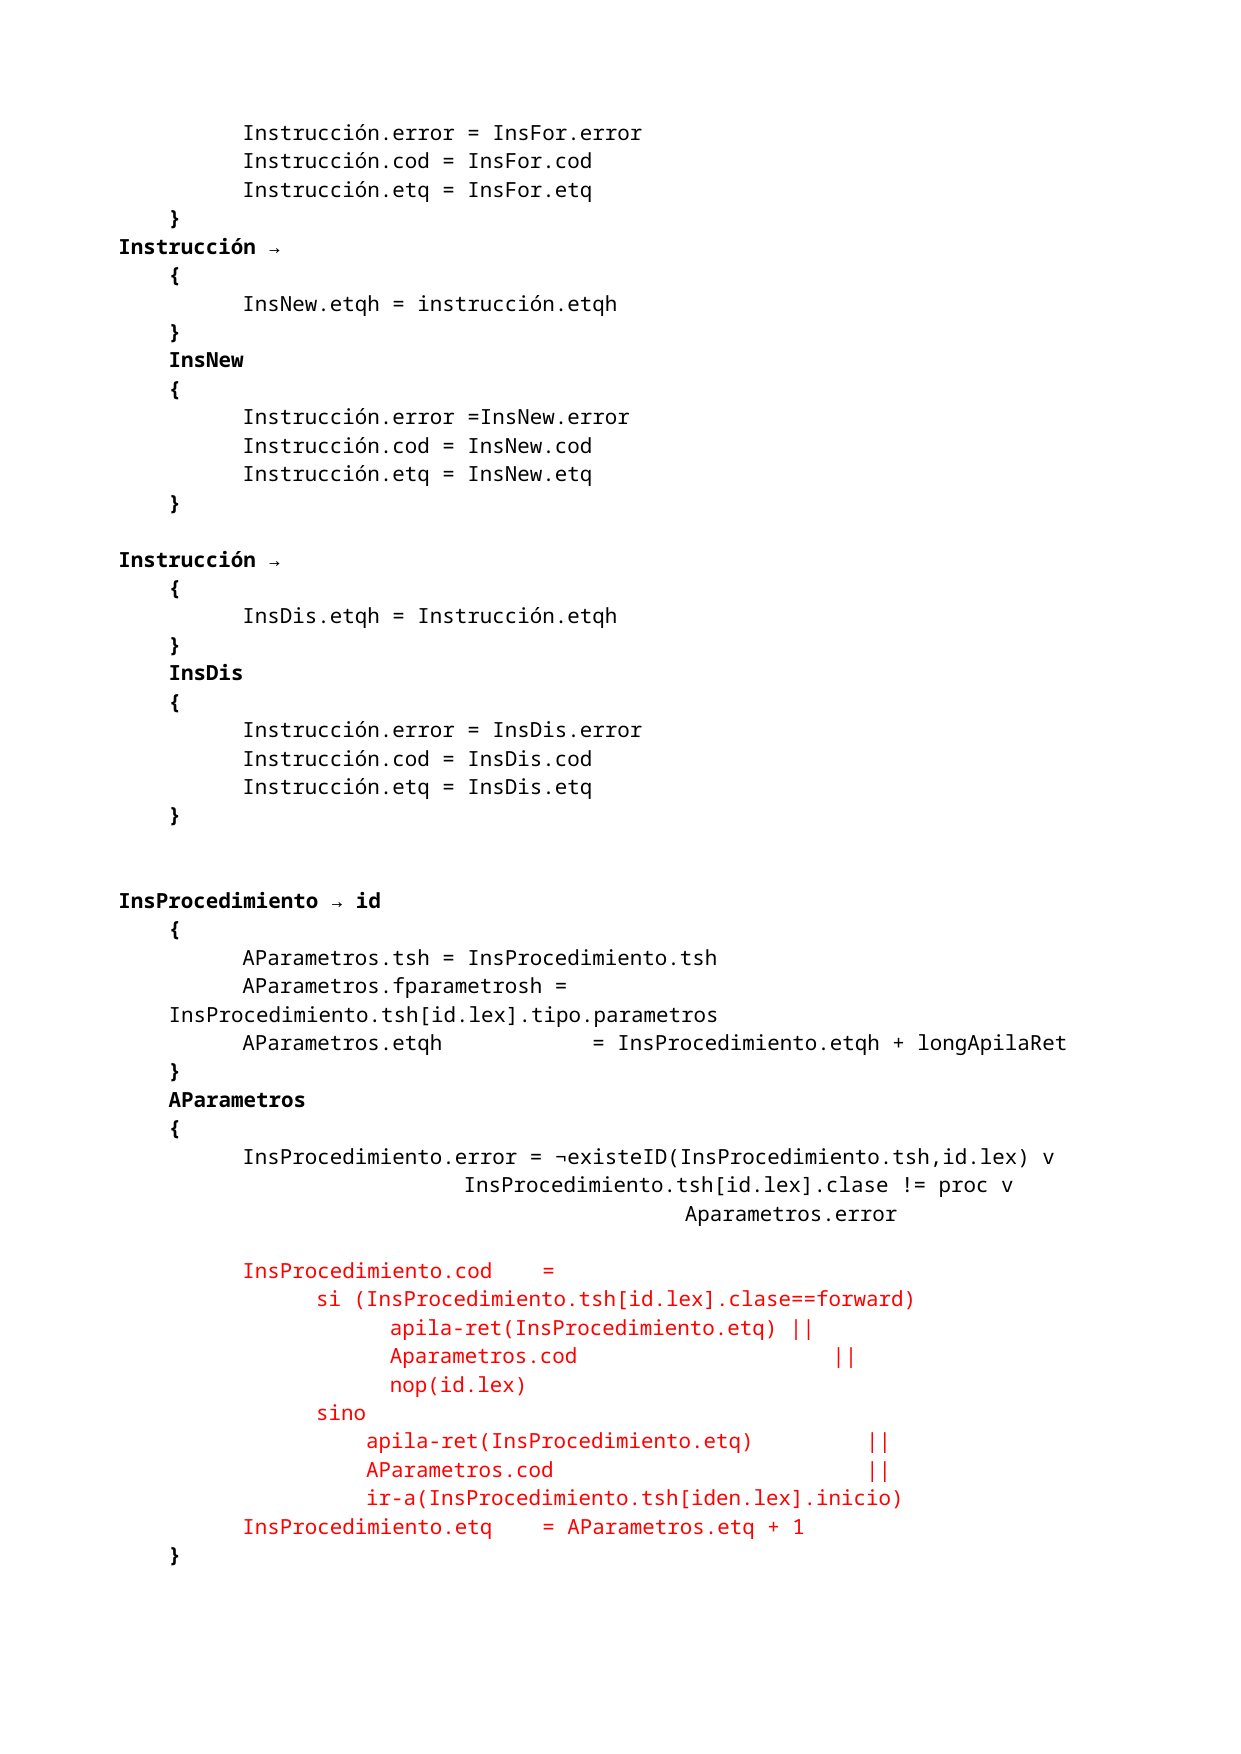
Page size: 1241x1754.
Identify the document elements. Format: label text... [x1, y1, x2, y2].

text Instrucción.cod = InsFor.cod [168, 147, 1122, 175]
text InsNew [168, 346, 1122, 374]
text InsDis [168, 658, 1122, 687]
text Instrucción → [118, 545, 1122, 573]
text AParametros.etqh = InsProcedimiento.etqh + longApilaRet [168, 1028, 1122, 1057]
text ir-a(InsProcedimiento.tsh[iden.lex].inicio) [168, 1483, 1122, 1512]
text AParametros.cod || [168, 1455, 1122, 1483]
text Instrucción.error = InsDis.error [168, 715, 1122, 744]
text } [168, 488, 1122, 516]
text InsProcedimiento.error = ¬existeID(InsProcedimiento.tsh,id.lex) v [168, 1142, 1122, 1170]
text } [168, 317, 1122, 346]
text InsProcedimiento.etq = AParametros.etq + 1 [168, 1512, 1122, 1540]
text Instrucción.etq = InsDis.etq [168, 772, 1122, 801]
text InsProcedimiento.cod = [168, 1256, 1122, 1284]
text } [168, 1057, 1122, 1085]
text InsDis.etqh = Instrucción.etqh [168, 602, 1122, 630]
text si (InsProcedimiento.tsh[id.lex].clase==forward) [168, 1284, 1122, 1313]
text Instrucción.error =InsNew.error [168, 402, 1122, 431]
text Instrucción.cod = InsDis.cod [168, 744, 1122, 772]
text nop(id.lex) [168, 1370, 1122, 1398]
text Instrucción.etq = InsNew.etq [168, 459, 1122, 488]
text InsProcedimiento.tsh[id.lex].clase != proc v Aparametros.error [168, 1170, 1122, 1227]
text sino [168, 1398, 1122, 1427]
text Aparametros.cod || [168, 1341, 1122, 1370]
text apila-ret(InsProcedimiento.etq) || [168, 1313, 1122, 1341]
text Instrucción.cod = InsNew.cod [168, 431, 1122, 459]
text apila-ret(InsProcedimiento.etq) || [168, 1427, 1122, 1455]
text AParametros.fparametrosh = InsProcedimiento.tsh[id.lex].tipo.parametros [168, 971, 1122, 1028]
text Instrucción → [118, 232, 1122, 260]
text } [168, 801, 1122, 829]
text { [168, 573, 1122, 602]
text { [168, 374, 1122, 402]
text InsProcedimiento → id [118, 886, 1122, 914]
text { [168, 914, 1122, 943]
text Instrucción.error = InsFor.error [168, 118, 1122, 147]
text Instrucción.etq = InsFor.etq [168, 175, 1122, 203]
text { [168, 687, 1122, 715]
text AParametros [168, 1085, 1122, 1113]
text { [168, 1113, 1122, 1142]
text AParametros.tsh = InsProcedimiento.tsh [168, 943, 1122, 971]
text } [168, 630, 1122, 658]
text { [168, 260, 1122, 289]
text } [168, 203, 1122, 232]
text } [168, 1540, 1122, 1569]
text InsNew.etqh = instrucción.etqh [168, 289, 1122, 317]
